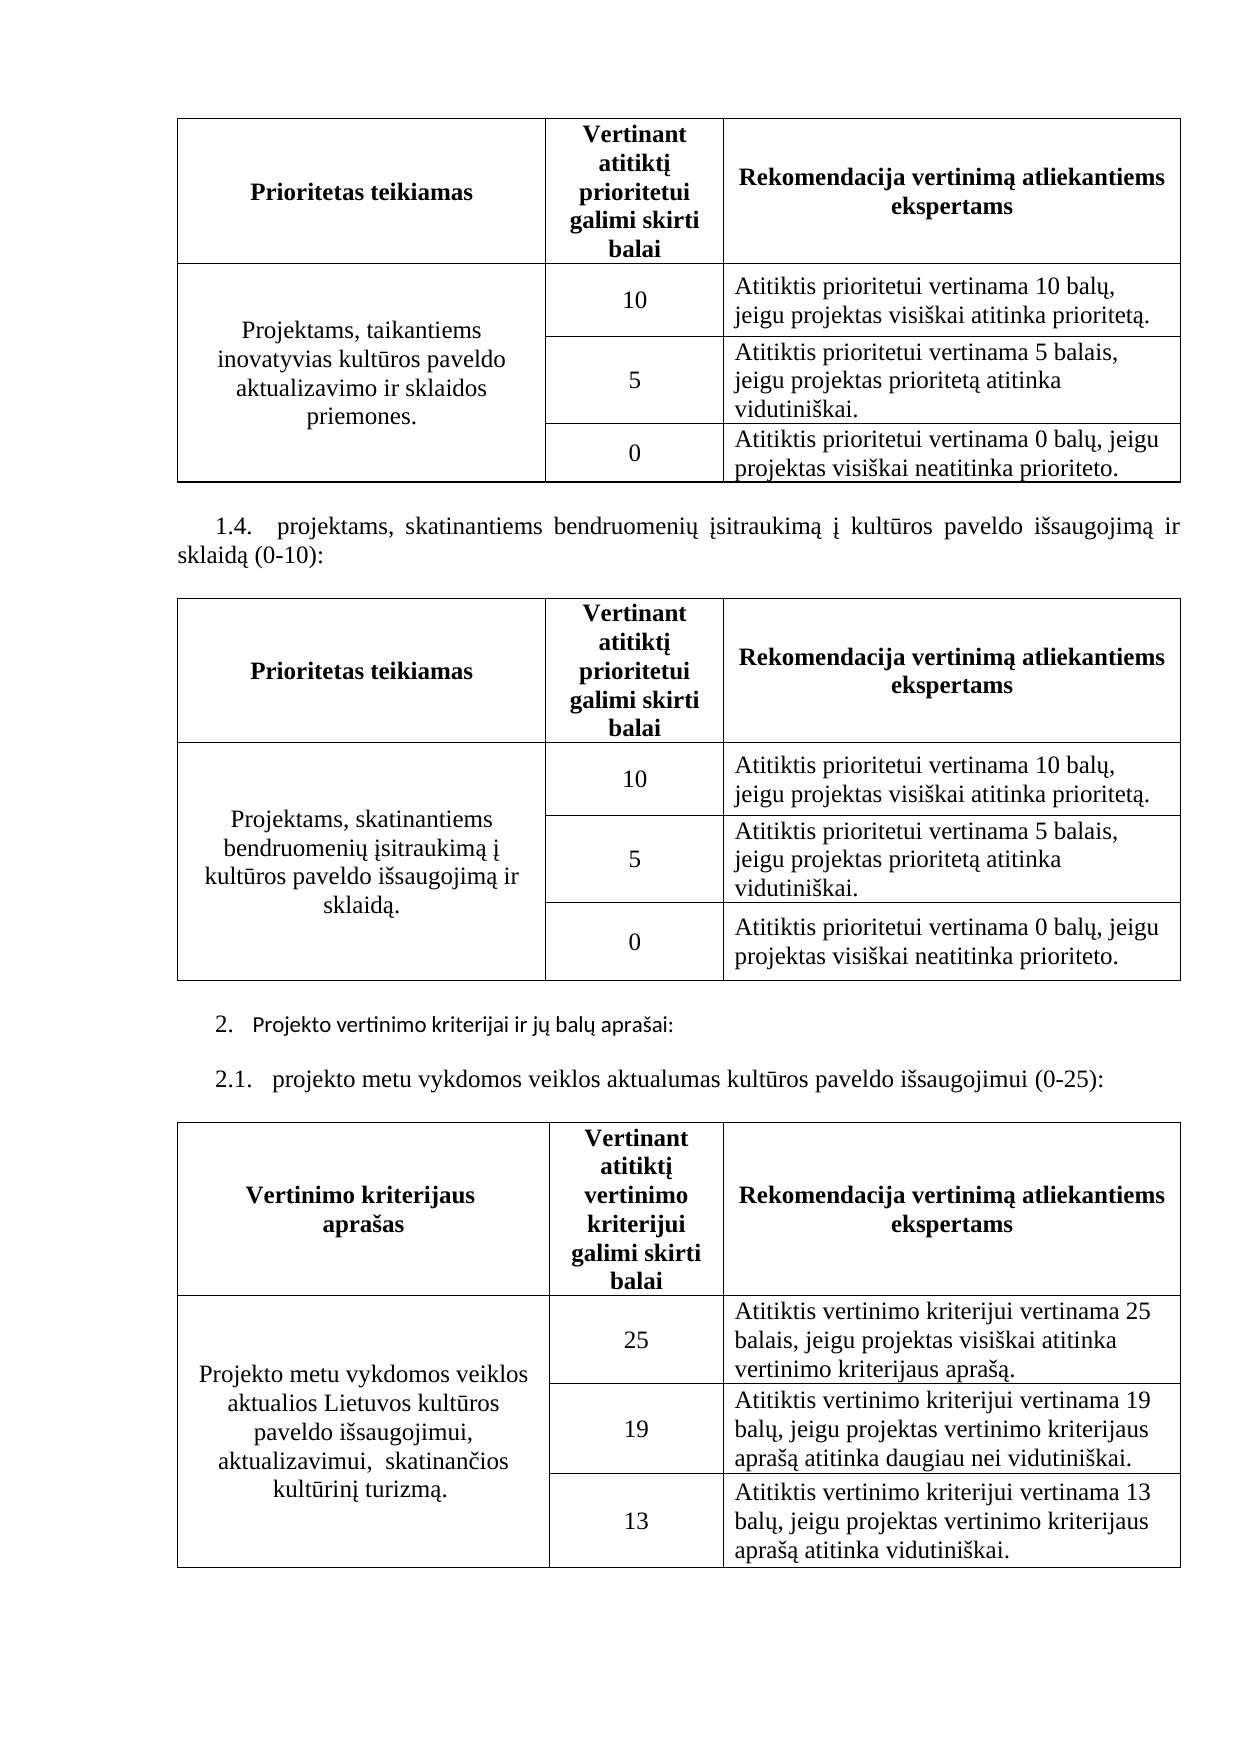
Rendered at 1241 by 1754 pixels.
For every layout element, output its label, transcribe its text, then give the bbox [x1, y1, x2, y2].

table_cell 19 [550, 1384, 723, 1473]
table_header Vertinant atitiktį prioritetui galimi skirti balai [546, 599, 723, 742]
table_cell Atitiktis prioritetui vertinama 5 balais, jeigu projektas prioritetą atitinka vidutiniškai. [724, 816, 1180, 902]
table_cell Atitiktis prioritetui vertinama 0 balų, jeigu projektas visiškai neatitinka prioriteto. [724, 424, 1180, 481]
table_header Rekomendacija vertinimą atliekantiems ekspertams [724, 599, 1180, 742]
table_header Rekomendacija vertinimą atliekantiems ekspertams [724, 119, 1180, 263]
table_cell 5 [546, 816, 723, 902]
table_header Vertinant atitiktį vertinimo kriterijui galimi skirti balai [550, 1123, 723, 1295]
table_cell Atitiktis prioritetui vertinama 10 balų, jeigu projektas visiškai atitinka prioritetą. [724, 743, 1180, 815]
table_cell Atitiktis vertinimo kriterijui vertinama 19 balų, jeigu projektas vertinimo kriterijaus aprašą atitinka daugiau nei vidutiniškai. [724, 1384, 1180, 1473]
table_cell Atitiktis prioritetui vertinama 5 balais, jeigu projektas prioritetą atitinka vidutiniškai. [724, 337, 1180, 423]
table_header Rekomendacija vertinimą atliekantiems ekspertams [724, 1123, 1180, 1295]
table_cell Atitiktis prioritetui vertinama 10 balų, jeigu projektas visiškai atitinka prioritetą. [724, 264, 1180, 336]
text 1.4. projektams, skatinantiems bendruomenių įsitraukimą į kultūros paveldo išsaugojimą ir sklaidą (0-10): [177, 511, 1181, 569]
table_cell Projekto metu vykdomos veiklos aktualios Lietuvos kultūros paveldo išsaugojimui, aktualizavimui, skatinančios kultūrinį turizmą. [178, 1296, 549, 1567]
table_cell 13 [550, 1474, 723, 1567]
text 2.1. projekto metu vykdomos veiklos aktualumas kultūros paveldo išsaugojimui (0-25): [215, 1064, 1181, 1093]
table_cell Atitiktis vertinimo kriterijui vertinama 25 balais, jeigu projektas visiškai atitinka vertinimo kriterijaus aprašą. [724, 1296, 1180, 1382]
table_header Vertinant atitiktį prioritetui galimi skirti balai [546, 119, 723, 263]
table_header Prioritetas teikiamas [178, 119, 545, 263]
table_cell 25 [550, 1296, 723, 1382]
table_header Vertinimo kriterijaus aprašas [178, 1123, 549, 1295]
text 2. Projekto vertinimo kriterijai ir jų balų aprašai: [215, 1009, 1181, 1038]
table_cell 0 [546, 424, 723, 481]
table_cell Atitiktis prioritetui vertinama 0 balų, jeigu projektas visiškai neatitinka prioriteto. [724, 903, 1180, 979]
table_cell 10 [546, 264, 723, 336]
table_cell Projektams, taikantiems inovatyvias kultūros paveldo aktualizavimo ir sklaidos priemones. [178, 264, 545, 481]
table_cell 10 [546, 743, 723, 815]
table_header Prioritetas teikiamas [178, 599, 545, 742]
table_cell Atitiktis vertinimo kriterijui vertinama 13 balų, jeigu projektas vertinimo kriterijaus aprašą atitinka vidutiniškai. [724, 1474, 1180, 1567]
table_cell 5 [546, 337, 723, 423]
table_cell Projektams, skatinantiems bendruomenių įsitraukimą į kultūros paveldo išsaugojimą ir sklaidą. [178, 743, 545, 979]
table_cell 0 [546, 903, 723, 979]
